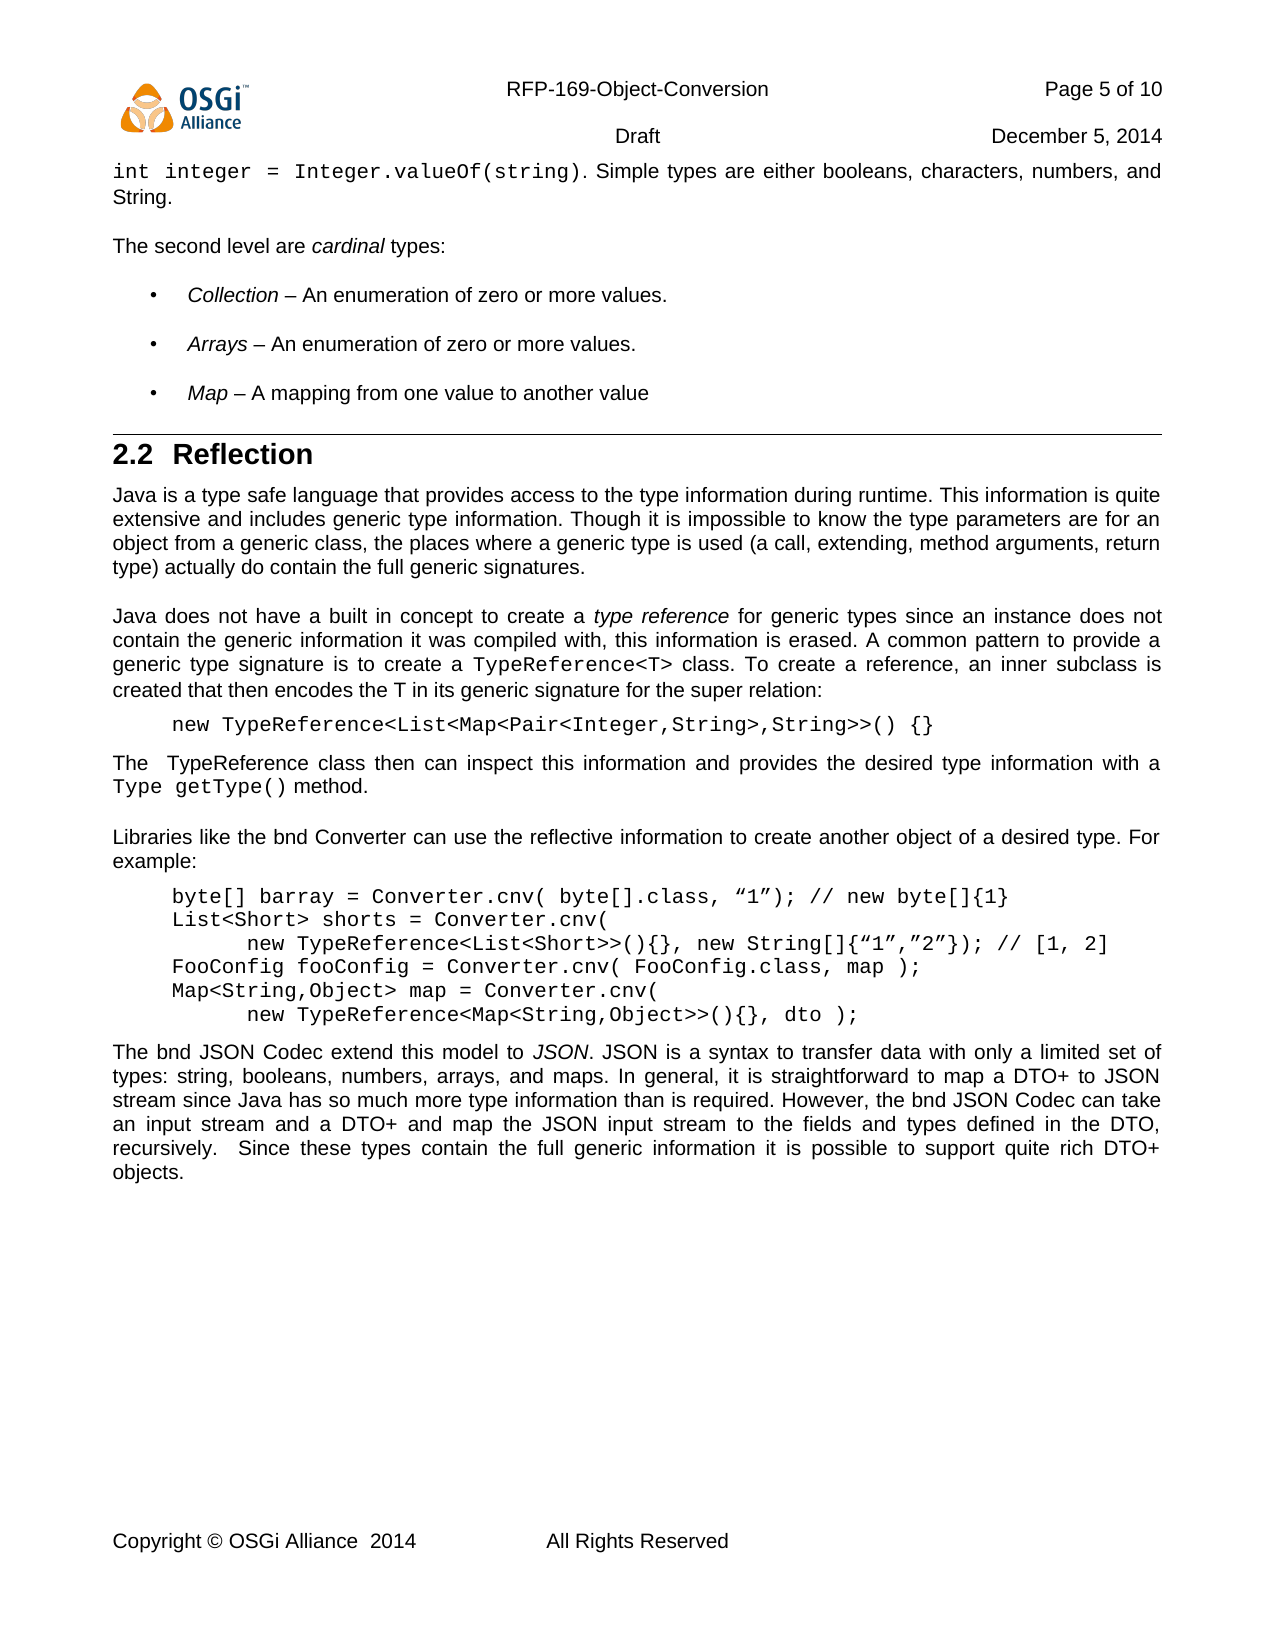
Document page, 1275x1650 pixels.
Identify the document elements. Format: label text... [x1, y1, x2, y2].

subtitle Reflection [112, 435, 1162, 471]
list Map – A mapping from one value to another value [150, 381, 1162, 405]
text The bnd JSON Codec extend this model to JSON. JSON is a syntax to transfer data with only a limited set of types: string, booleans, numbers, arrays, and maps. In general, it is straightforward to map a DTO+ to JSON stream since Java has so much more type information than is required. However, the bnd JSON Codec can take an input stream and a DTO+ and map the JSON input stream to the fields and types defined in the DTO, recursively. Since these types contain the full generic information it is possible to support quite rich DTO+ objects. [112, 1040, 1162, 1184]
text Java is a type safe language that provides access to the type information during runtime. This information is quite extensive and includes generic type information. Though it is impossible to know the type parameters are for an object from a generic class, the places where a generic type is used (a call, extending, method arguments, return type) actually do contain the full generic signatures. [112, 483, 1162, 579]
text List<Short> shorts = Converter.cnv( [172, 909, 1162, 933]
text The TypeReference class then can inspect this information and provides the desired type information with a Type getType() method. [112, 750, 1162, 800]
text The second level are cardinal types: [112, 234, 1162, 258]
text new TypeReference<List<Short>>(){}, new String[]{“1”,”2”}); // [1, 2] [172, 933, 1162, 957]
list Arrays – An enumeration of zero or more values. [150, 332, 1162, 356]
text FooConfig fooConfig = Converter.cnv( FooConfig.class, map ); [172, 957, 1162, 980]
text int integer = Integer.valueOf(string). Simple types are either booleans, characters, numbers, and String. [112, 159, 1162, 209]
picture [113, 76, 257, 140]
text Map<String,Object> map = Converter.cnv( [172, 980, 1162, 1004]
text byte[] barray = Converter.cnv( byte[].class, “1”); // new byte[]{1} [172, 886, 1162, 909]
text Libraries like the bnd Converter can use the reflective information to create another object of a desired type. For example: [112, 825, 1162, 873]
text new TypeReference<List<Map<Pair<Integer,String>,String>>() {} [172, 714, 1162, 738]
list Collection – An enumeration of zero or more values. [150, 283, 1162, 307]
text new TypeReference<Map<String,Object>>(){}, dto ); [172, 1004, 1162, 1027]
text Java does not have a built in concept to create a type reference for generic types since an instance does not contain the generic information it was compiled with, this information is erased. A common pattern to provide a generic type signature is to create a TypeReference<T> class. To create a reference, an inner subclass is created that then encodes the T in its generic signature for the super relation: [112, 604, 1162, 702]
